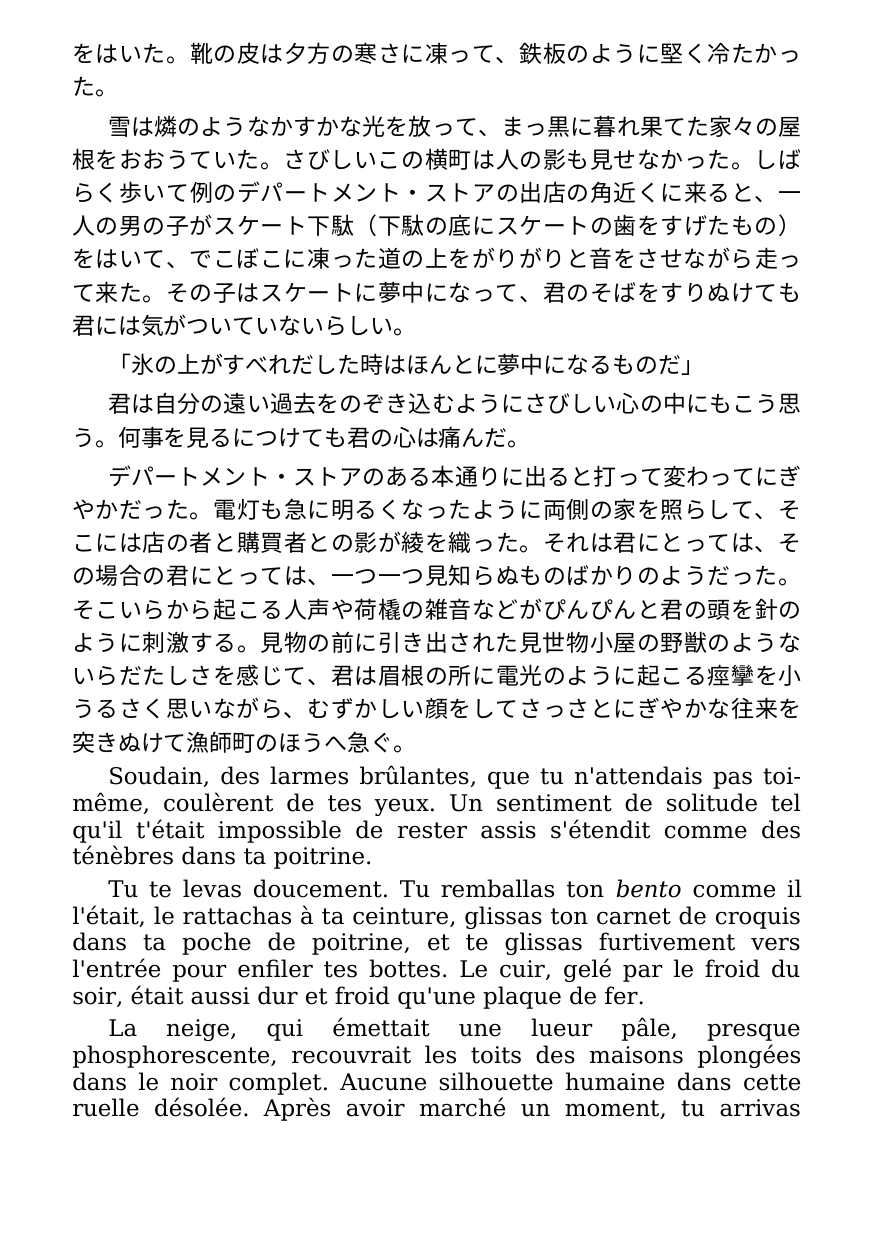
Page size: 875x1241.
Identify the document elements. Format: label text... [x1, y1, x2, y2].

text 君は自分の遠い過去をのぞき込むようにさびしい心の中にもこう思う。何事を見るにつけても君の心は痛んだ。 [72, 386, 802, 453]
text Soudain, des larmes brûlantes, que tu n'attendais pas toi-même, coulèrent de tes yeux. Un sentiment de solitude tel qu'il t'était impossible de rester assis s'étendit comme des ténèbres dans ta poitrine. [72, 763, 802, 870]
text La neige, qui émettait une lueur pâle, presque phosphorescente, recouvrait les toits des maisons plongées dans le noir complet. Aucune silhouette humaine dans cette ruelle désolée. Après avoir marché un moment, tu arrivas [72, 1015, 802, 1122]
text Tu te levas doucement. Tu remballas ton bento comme il l'était, le rattachas à ta ceinture, glissas ton carnet de croquis dans ta poche de poitrine, et te glissas furtivement vers l'entrée pour enfiler tes bottes. Le cuir, gelé par le froid du soir, était aussi dur et froid qu'une plaque de fer. [72, 876, 802, 1009]
text 「氷の上がすべれだした時はほんとに夢中になるものだ」 [72, 347, 802, 380]
text 雪は燐のようなかすかな光を放って、まっ黒に暮れ果てた家々の屋根をおおうていた。さびしいこの横町は人の影も見せなかった。しばらく歩いて例のデパートメント・ストアの出店の角近くに来ると、一人の男の子がスケート下駄（下駄の底にスケートの歯をすげたもの）をはいて、でこぼこに凍った道の上をがりがりと音をさせながら走って来た。その子はスケートに夢中になって、君のそばをすりぬけても君には気がついていないらしい。 [72, 108, 802, 341]
text をはいた。靴の皮は夕方の寒さに凍って、鉄板のように堅く冷たかった。 [72, 36, 802, 102]
text デパートメント・ストアのある本通りに出ると打って変わってにぎやかだった。電灯も急に明るくなったように両側の家を照らして、そこには店の者と購買者との影が綾を織った。それは君にとっては、その場合の君にとっては、一つ一つ見知らぬものばかりのようだった。そこいらから起こる人声や荷橇の雑音などがぴんぴんと君の頭を針のように刺激する。見物の前に引き出された見世物小屋の野獣のようないらだたしさを感じて、君は眉根の所に電光のように起こる痙攣を小うるさく思いながら、むずかしい顔をしてさっさとにぎやかな往来を突きぬけて漁師町のほうへ急ぐ。 [72, 458, 802, 758]
